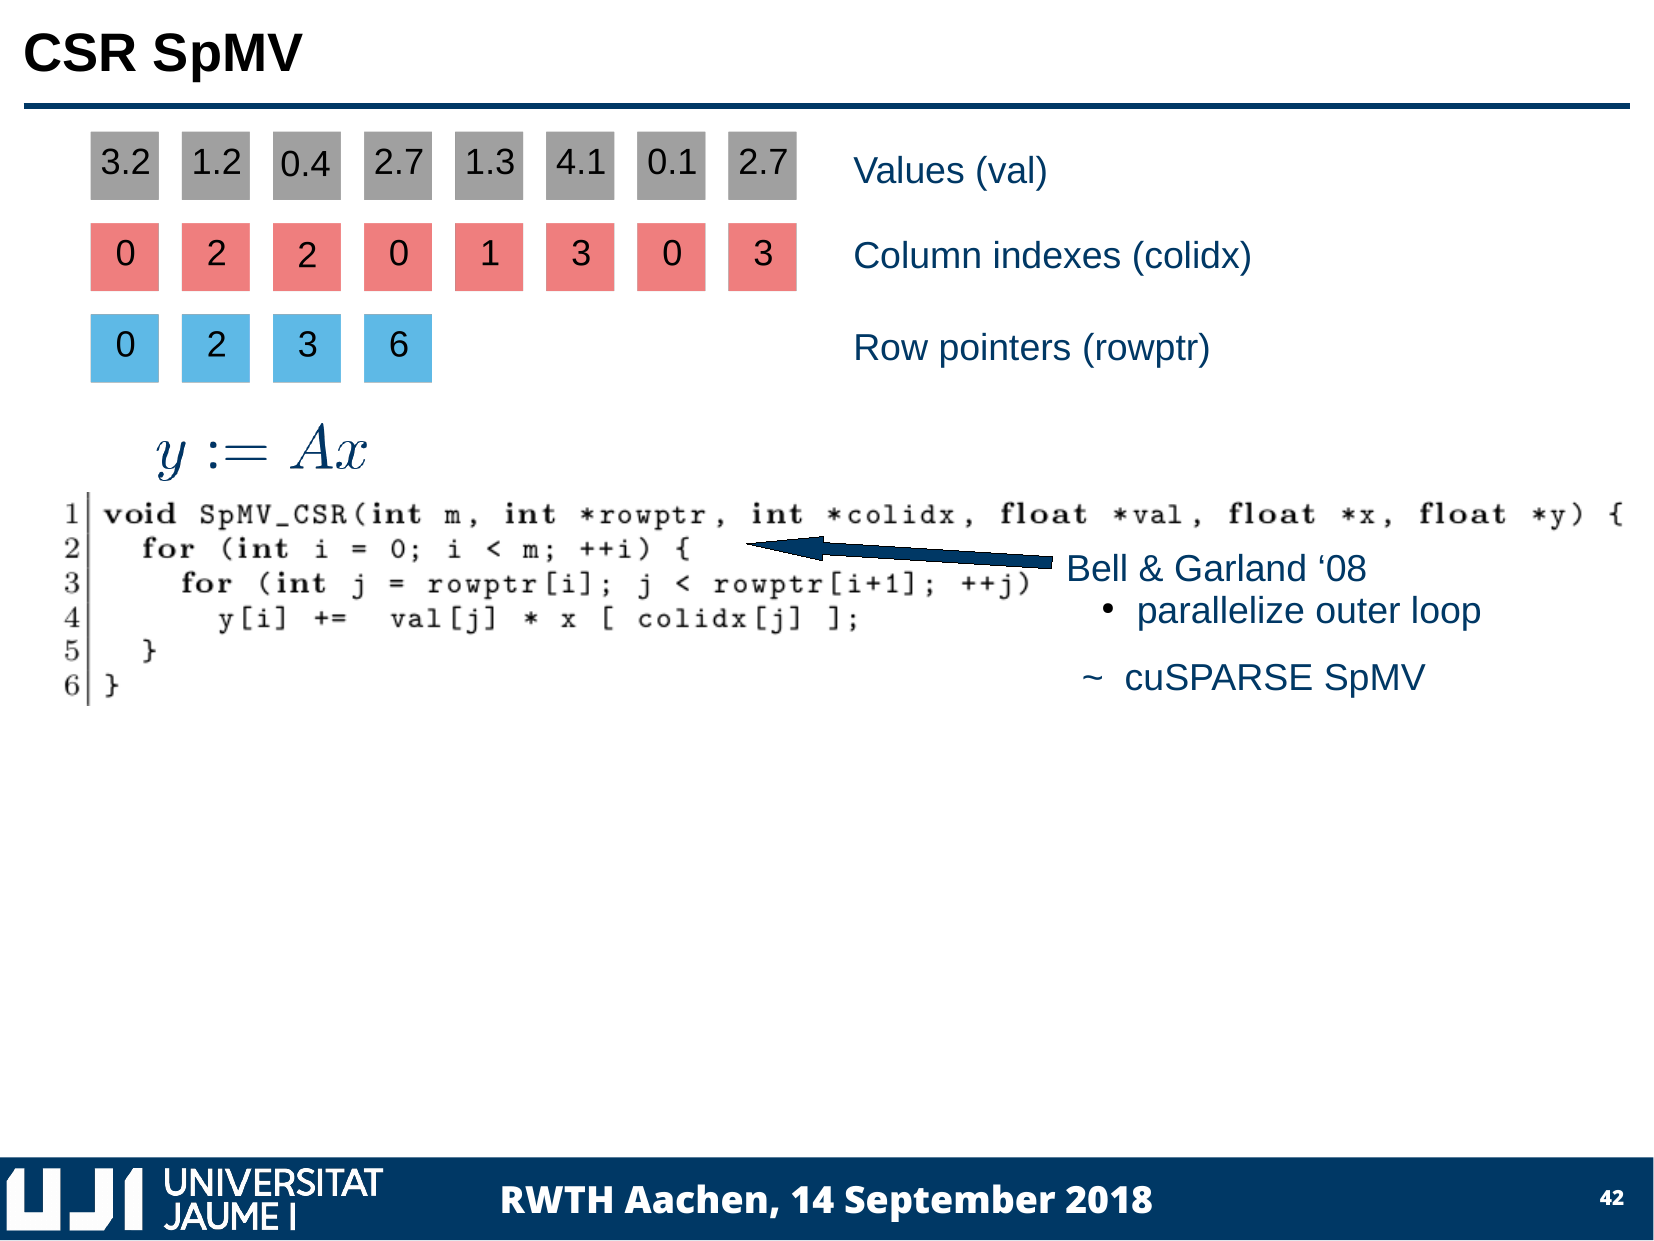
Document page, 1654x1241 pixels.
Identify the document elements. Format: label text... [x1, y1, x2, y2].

picture [156, 423, 367, 481]
text_box Row pointers (rowptr) [838, 318, 1226, 376]
text_box [746, 536, 1053, 569]
title CSR SpMV [23, 0, 1630, 107]
picture [83, 124, 804, 390]
text_box Bell & Garland ‘08 parallelize outer loop [1051, 539, 1497, 639]
text_box Values (val) [838, 141, 1063, 199]
text_box ~ cuSPARSE SpMV [1067, 648, 1441, 706]
text_box Column indexes (colidx) [838, 227, 1268, 284]
picture [56, 492, 1630, 706]
picture [0, 1158, 390, 1241]
